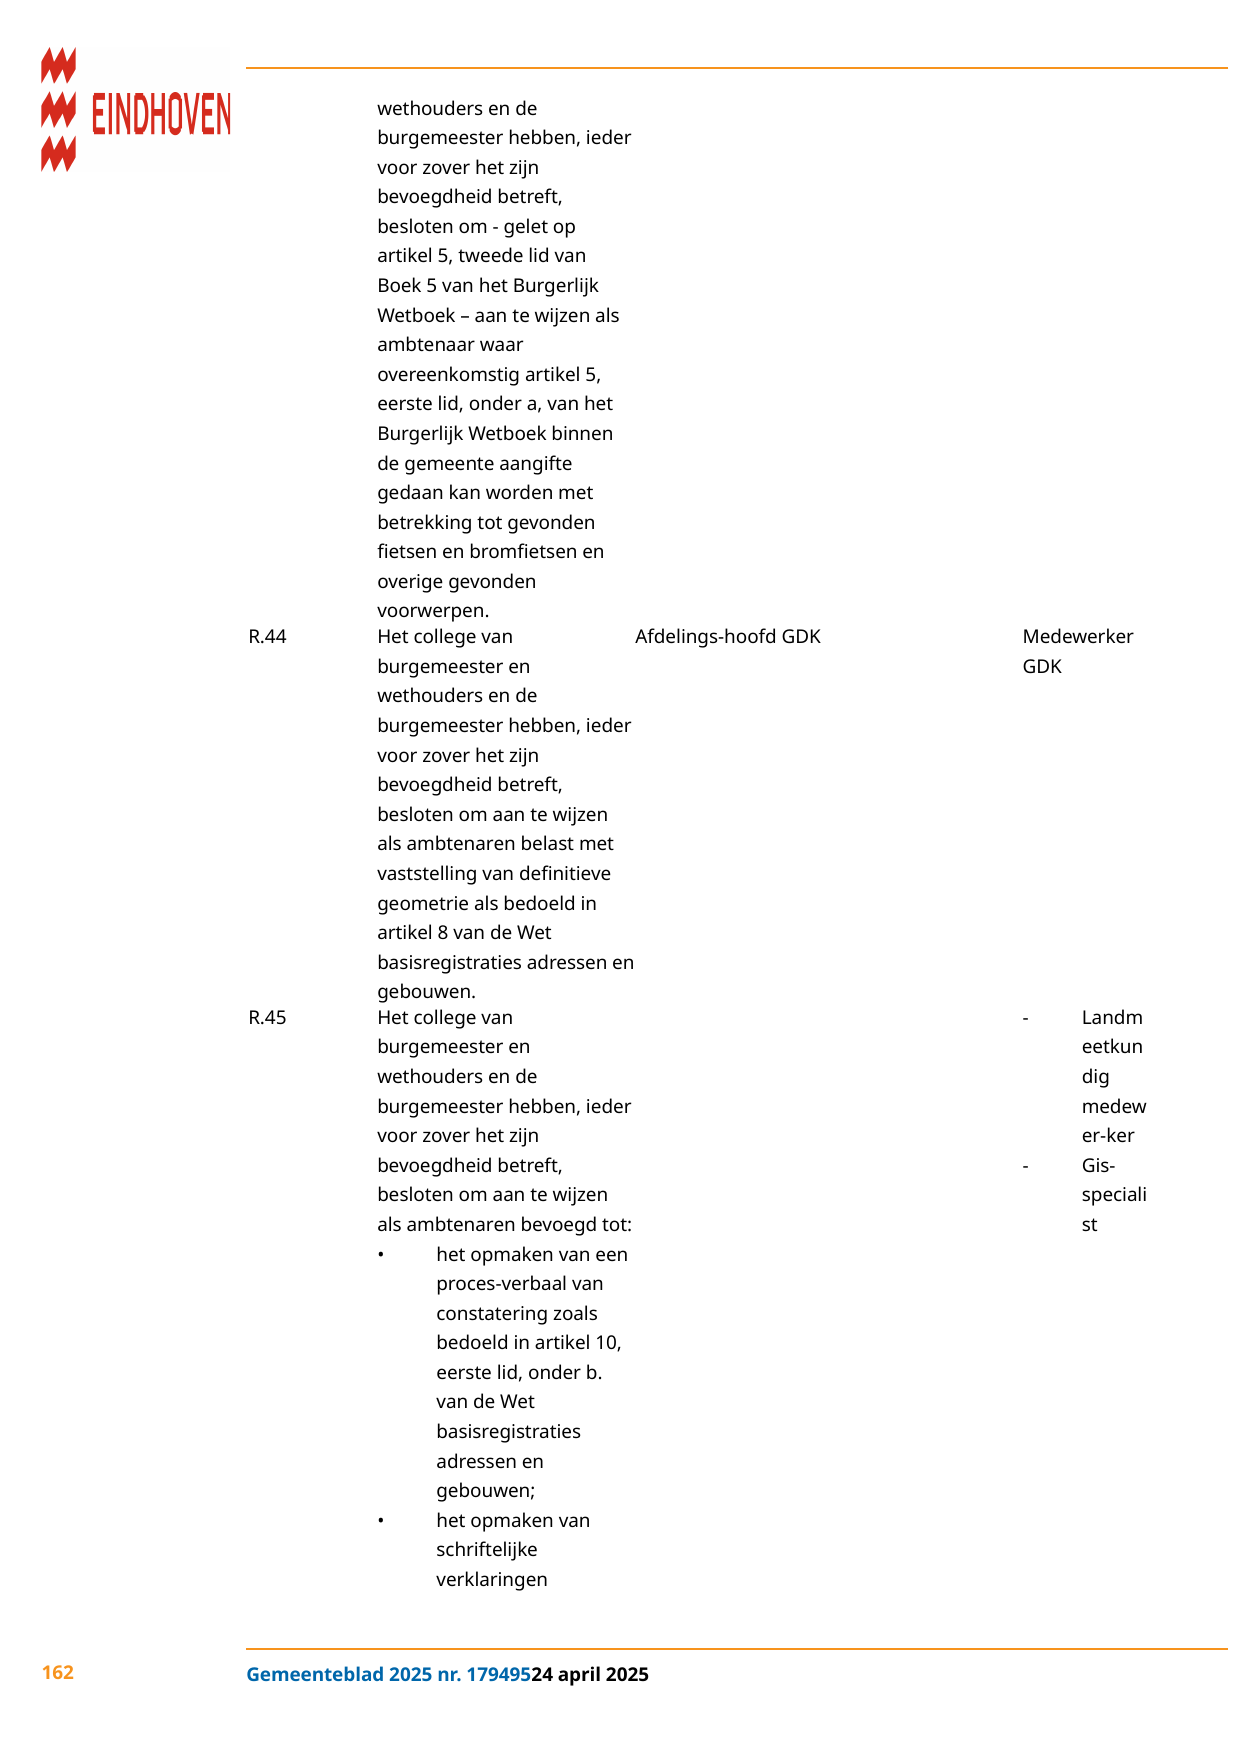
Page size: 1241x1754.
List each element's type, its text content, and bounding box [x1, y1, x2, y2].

table_cell Landmeetkundig medewer-ker Gis-specialist [1023, 1004, 1152, 1592]
table_cell [635, 1004, 893, 1592]
table_cell Het college van burgemeester en wethouders en de burgemeester hebben, ieder voor zover het zijn bevoegdheid betreft, besloten om aan te wijzen als ambtenaren belast met vaststelling van definitieve geometrie als bedoeld in artikel 8 van de Wet basisregistraties adressen en gebouwen. [377, 624, 635, 1004]
table_cell [248, 95, 377, 623]
table_cell [894, 624, 1022, 1004]
table_cell wethouders en de burgemeester hebben, ieder voor zover het zijn bevoegdheid betreft, besloten om - gelet op artikel 5, tweede lid van Boek 5 van het Burgerlijk Wetboek – aan te wijzen als ambtenaar waar overeenkomstig artikel 5, eerste lid, onder a, van het Burgerlijk Wetboek binnen de gemeente aangifte gedaan kan worden met betrekking tot gevonden fietsen en bromfietsen en overige gevonden voorwerpen. [377, 95, 635, 623]
table_cell Het college van burgemeester en wethouders en de burgemeester hebben, ieder voor zover het zijn bevoegdheid betreft, besloten om aan te wijzen als ambtenaren bevoegd tot: het opmaken van een proces-verbaal van constatering zoals bedoeld in artikel 10, eerste lid, onder b. van de Wet basisregistraties adressen en gebouwen; het opmaken van schriftelijke verklaringen [377, 1004, 635, 1592]
table_cell [1023, 95, 1152, 623]
table_cell [894, 95, 1022, 623]
table_cell Afdelings-hoofd GDK [635, 624, 893, 1004]
table_cell [894, 1004, 1022, 1592]
table_cell R.44 [248, 624, 377, 1004]
table_cell [635, 95, 893, 623]
table_cell Medewerker GDK [1023, 624, 1152, 1004]
picture [41, 47, 231, 172]
table_cell R.45 [248, 1004, 377, 1592]
